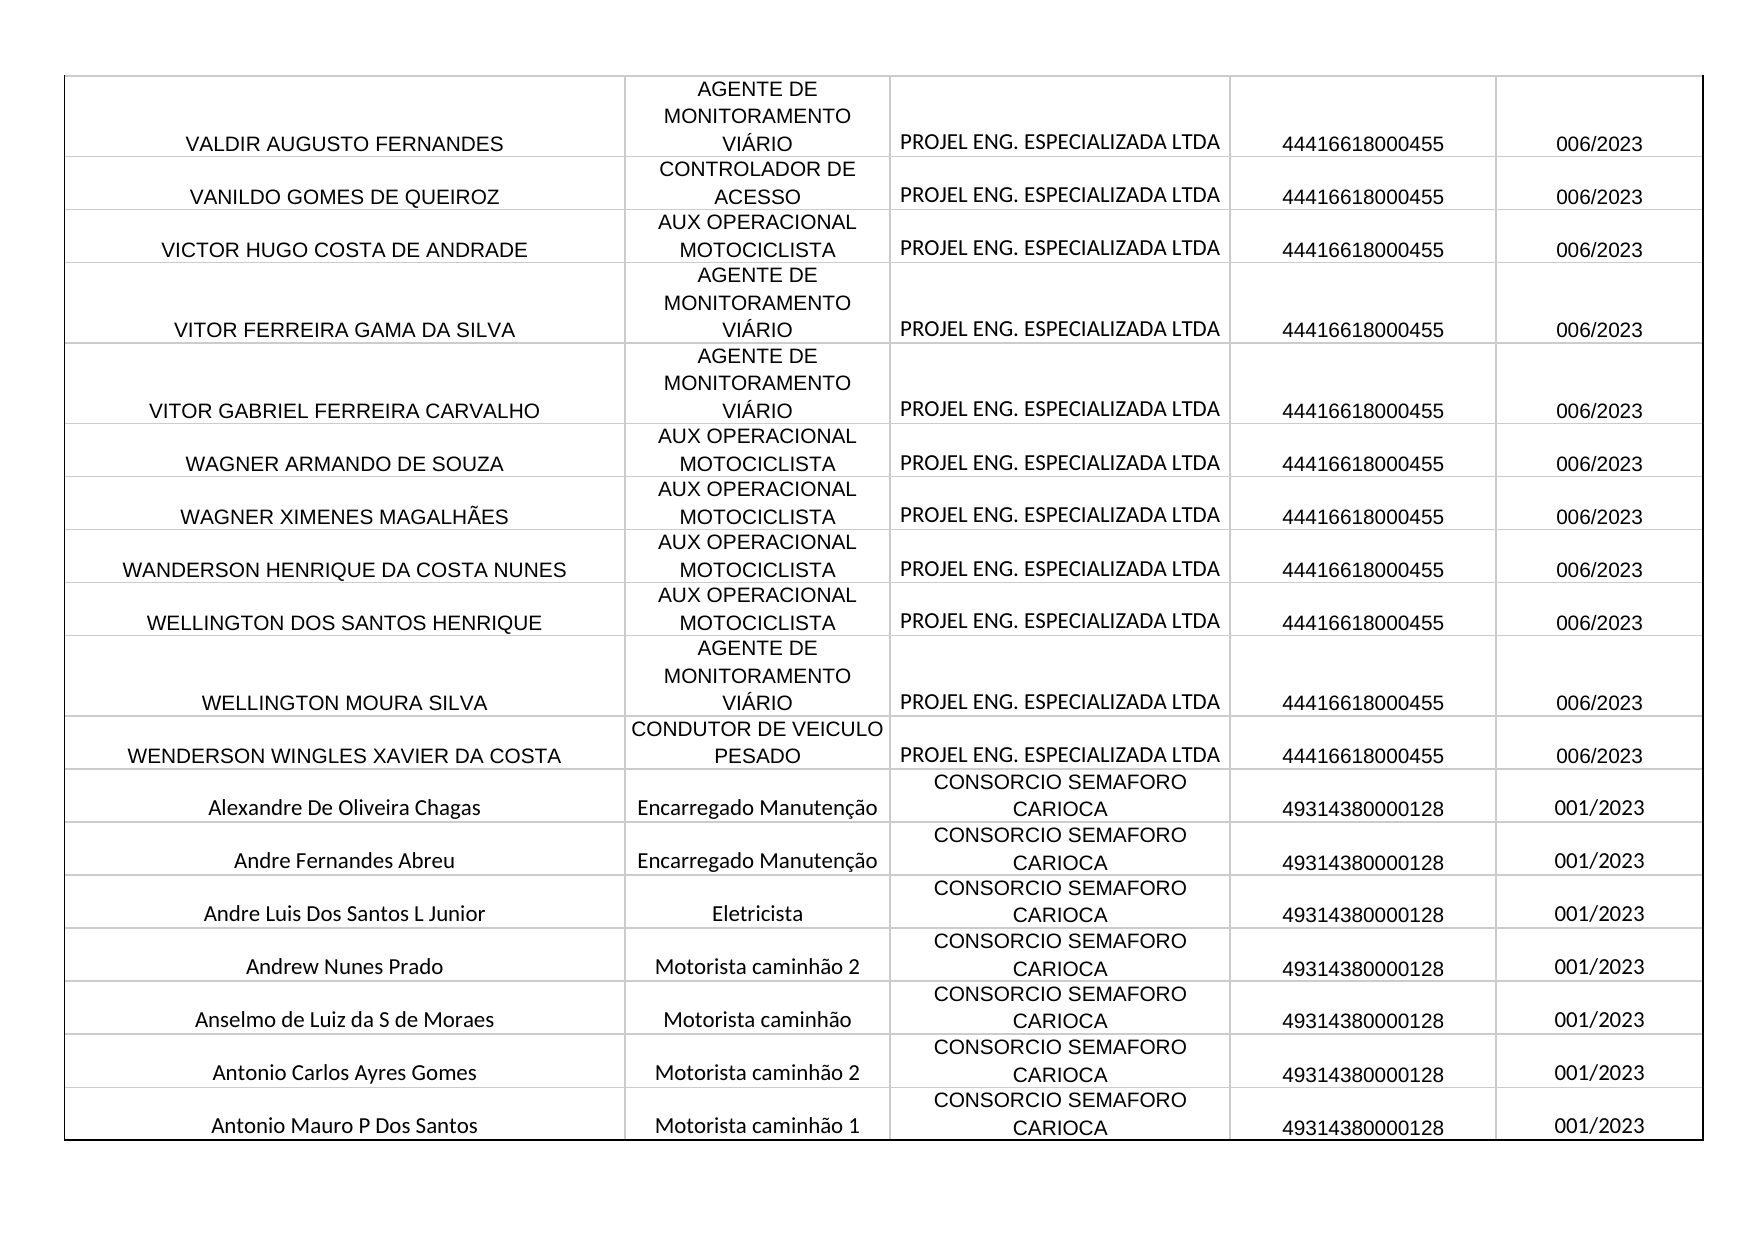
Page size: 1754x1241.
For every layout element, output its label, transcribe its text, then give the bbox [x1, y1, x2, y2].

table_cell 44416618000455 [1231, 636, 1495, 715]
table_cell 006/2023 [1497, 210, 1702, 262]
table_cell 44416618000455 [1231, 530, 1495, 582]
table_cell 49314380000128 [1231, 929, 1495, 980]
table_cell Motorista caminhão 1 [626, 1088, 889, 1139]
table_cell PROJEL ENG. ESPECIALIZADA LTDA [891, 77, 1229, 156]
table_cell 49314380000128 [1231, 1088, 1495, 1139]
table_cell 001/2023 [1497, 1088, 1702, 1139]
table_cell PROJEL ENG. ESPECIALIZADA LTDA [891, 530, 1229, 582]
table_cell Antonio Mauro P Dos Santos [65, 1088, 624, 1139]
table_cell 44416618000455 [1231, 583, 1495, 635]
table_cell 006/2023 [1497, 344, 1702, 423]
table_cell 44416618000455 [1231, 477, 1495, 529]
table_cell 001/2023 [1497, 770, 1702, 821]
table_cell PROJEL ENG. ESPECIALIZADA LTDA [891, 210, 1229, 262]
table_cell 006/2023 [1497, 636, 1702, 715]
table_cell 49314380000128 [1231, 1035, 1495, 1086]
table_cell 44416618000455 [1231, 77, 1495, 156]
table_cell Encarregado Manutenção [626, 770, 889, 821]
table_cell AUX OPERACIONAL MOTOCICLISTA [626, 210, 889, 262]
table_cell CONTROLADOR DE ACESSO [626, 157, 889, 208]
table_cell AUX OPERACIONAL MOTOCICLISTA [626, 424, 889, 476]
table_cell 006/2023 [1497, 477, 1702, 529]
table_cell 001/2023 [1497, 876, 1702, 927]
table_cell 006/2023 [1497, 77, 1702, 156]
table_cell 49314380000128 [1231, 982, 1495, 1033]
table_cell VALDIR AUGUSTO FERNANDES [65, 77, 624, 156]
table_cell PROJEL ENG. ESPECIALIZADA LTDA [891, 717, 1229, 768]
table_cell 44416618000455 [1231, 210, 1495, 262]
table_cell 44416618000455 [1231, 263, 1495, 342]
table_cell WAGNER ARMANDO DE SOUZA [65, 424, 624, 476]
table_cell Eletricista [626, 876, 889, 927]
table_cell WELLINGTON MOURA SILVA [65, 636, 624, 715]
table_cell 44416618000455 [1231, 424, 1495, 476]
table_cell Antonio Carlos Ayres Gomes [65, 1035, 624, 1086]
table_cell Motorista caminhão [626, 982, 889, 1033]
table_cell PROJEL ENG. ESPECIALIZADA LTDA [891, 477, 1229, 529]
table_cell AGENTE DE MONITORAMENTO VIÁRIO [626, 263, 889, 342]
table_cell VITOR GABRIEL FERREIRA CARVALHO [65, 344, 624, 423]
table_cell CONSORCIO SEMAFORO CARIOCA [891, 929, 1229, 980]
table_cell AUX OPERACIONAL MOTOCICLISTA [626, 583, 889, 635]
table_cell 001/2023 [1497, 1035, 1702, 1086]
table_cell Motorista caminhão 2 [626, 1035, 889, 1086]
table_cell PROJEL ENG. ESPECIALIZADA LTDA [891, 263, 1229, 342]
table_cell 006/2023 [1497, 583, 1702, 635]
table_cell 001/2023 [1497, 982, 1702, 1033]
table_cell WELLINGTON DOS SANTOS HENRIQUE [65, 583, 624, 635]
table_cell 001/2023 [1497, 929, 1702, 980]
table_cell 006/2023 [1497, 263, 1702, 342]
table_cell AUX OPERACIONAL MOTOCICLISTA [626, 477, 889, 529]
table_cell WENDERSON WINGLES XAVIER DA COSTA [65, 717, 624, 768]
table_cell VICTOR HUGO COSTA DE ANDRADE [65, 210, 624, 262]
table_cell 49314380000128 [1231, 876, 1495, 927]
table_cell 49314380000128 [1231, 823, 1495, 874]
table_cell Encarregado Manutenção [626, 823, 889, 874]
table_cell 44416618000455 [1231, 717, 1495, 768]
table_cell CONSORCIO SEMAFORO CARIOCA [891, 823, 1229, 874]
table_cell PROJEL ENG. ESPECIALIZADA LTDA [891, 424, 1229, 476]
table_cell 44416618000455 [1231, 344, 1495, 423]
table_cell Andre Luis Dos Santos L Junior [65, 876, 624, 927]
table_cell 006/2023 [1497, 157, 1702, 208]
table_cell Andre Fernandes Abreu [65, 823, 624, 874]
table_cell 006/2023 [1497, 424, 1702, 476]
table_cell CONSORCIO SEMAFORO CARIOCA [891, 1035, 1229, 1086]
table_cell VANILDO GOMES DE QUEIROZ [65, 157, 624, 208]
table_cell Motorista caminhão 2 [626, 929, 889, 980]
table_cell PROJEL ENG. ESPECIALIZADA LTDA [891, 636, 1229, 715]
table_cell AUX OPERACIONAL MOTOCICLISTA [626, 530, 889, 582]
table_cell 49314380000128 [1231, 770, 1495, 821]
table_cell AGENTE DE MONITORAMENTO VIÁRIO [626, 344, 889, 423]
table_cell AGENTE DE MONITORAMENTO VIÁRIO [626, 636, 889, 715]
table_cell Alexandre De Oliveira Chagas [65, 770, 624, 821]
table_cell 006/2023 [1497, 717, 1702, 768]
table_cell VITOR FERREIRA GAMA DA SILVA [65, 263, 624, 342]
table_cell PROJEL ENG. ESPECIALIZADA LTDA [891, 583, 1229, 635]
table_cell PROJEL ENG. ESPECIALIZADA LTDA [891, 344, 1229, 423]
table_cell 001/2023 [1497, 823, 1702, 874]
table_cell WANDERSON HENRIQUE DA COSTA NUNES [65, 530, 624, 582]
table_cell CONSORCIO SEMAFORO CARIOCA [891, 876, 1229, 927]
table_cell CONSORCIO SEMAFORO CARIOCA [891, 1088, 1229, 1139]
table_cell AGENTE DE MONITORAMENTO VIÁRIO [626, 77, 889, 156]
table_cell PROJEL ENG. ESPECIALIZADA LTDA [891, 157, 1229, 208]
table_cell CONSORCIO SEMAFORO CARIOCA [891, 770, 1229, 821]
table_cell 44416618000455 [1231, 157, 1495, 208]
table_cell CONDUTOR DE VEICULO PESADO [626, 717, 889, 768]
table_cell 006/2023 [1497, 530, 1702, 582]
table_cell Anselmo de Luiz da S de Moraes [65, 982, 624, 1033]
table_cell Andrew Nunes Prado [65, 929, 624, 980]
table_cell WAGNER XIMENES MAGALHÃES [65, 477, 624, 529]
table_cell CONSORCIO SEMAFORO CARIOCA [891, 982, 1229, 1033]
